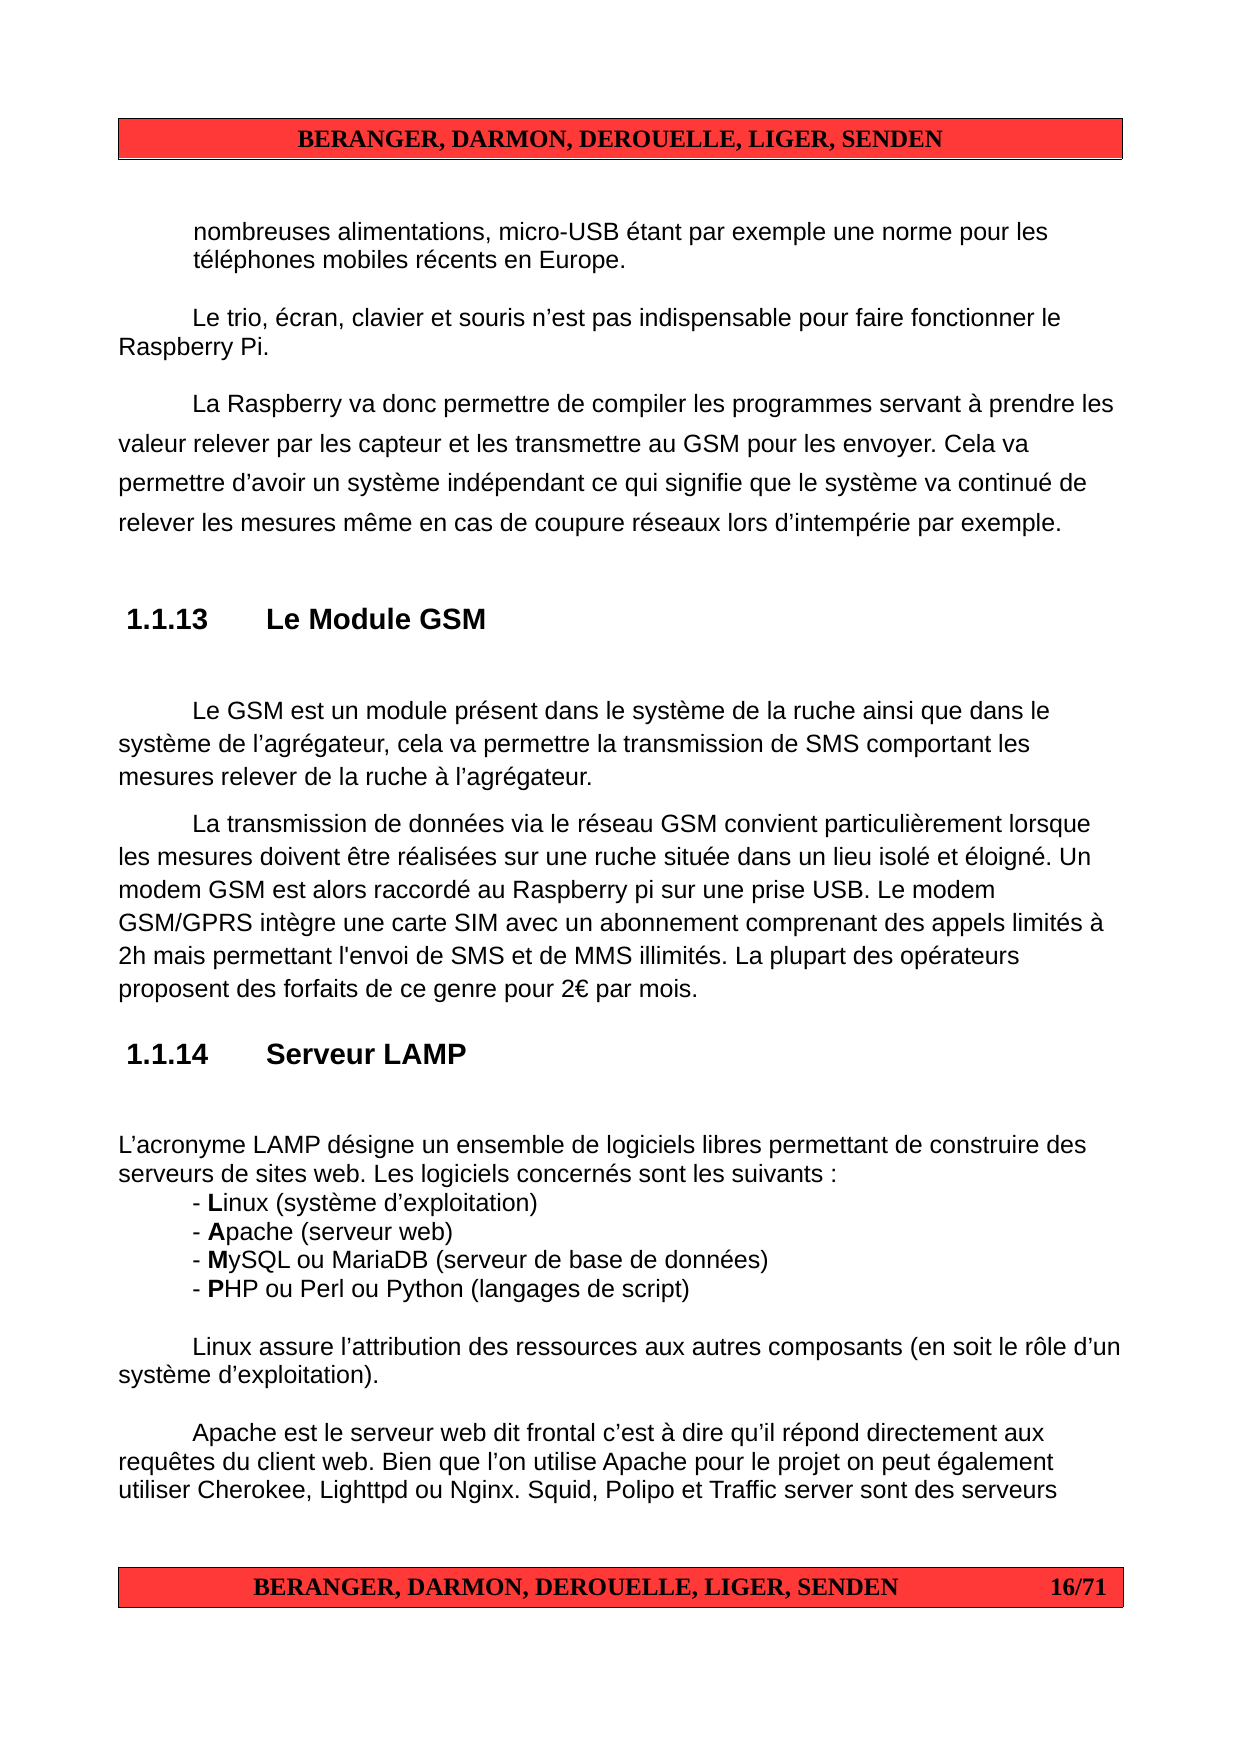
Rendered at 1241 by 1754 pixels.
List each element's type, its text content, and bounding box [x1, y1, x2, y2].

subtitle Serveur LAMP [118, 1037, 1122, 1070]
text Le GSM est un module présent dans le système de la ruche ainsi que dans le système de l’agrégateur, cela va permettre la transmission de SMS comportant les mesures relever de la ruche à l’agrégateur. [118, 696, 1122, 790]
text - Linux (système d’exploitation) [118, 1188, 1122, 1217]
text La transmission de données via le réseau GSM convient particulièrement lorsque les mesures doivent être réalisées sur une ruche située dans un lieu isolé et éloigné. Un modem GSM est alors raccordé au Raspberry pi sur une prise USB. Le modem GSM/GPRS intègre une carte SIM avec un abonnement comprenant des appels limités à 2h mais permettant l'envoi de SMS et de MMS illimités. La plupart des opérateurs proposent des forfaits de ce genre pour 2€ par mois. [118, 809, 1122, 1003]
text La Raspberry va donc permettre de compiler les programmes servant à prendre les valeur relever par les capteur et les transmettre au GSM pour les envoyer. Cela va permettre d’avoir un système indépendant ce qui signifie que le système va continué de relever les mesures même en cas de coupure réseaux lors d’intempérie par exemple. [118, 389, 1122, 537]
text Apache est le serveur web dit frontal c’est à dire qu’il répond directement aux requêtes du client web. Bien que l’on utilise Apache pour le projet on peut également utiliser Cherokee, Lighttpd ou Nginx. Squid, Polipo et Traffic server sont des serveurs [118, 1418, 1122, 1504]
text - Apache (serveur web) [118, 1217, 1122, 1245]
text L’acronyme LAMP désigne un ensemble de logiciels libres permettant de construire des serveurs de sites web. Les logiciels concernés sont les suivants : [118, 1130, 1122, 1188]
text - MySQL ou MariaDB (serveur de base de données) [118, 1245, 1122, 1274]
subtitle Le Module GSM [118, 602, 1122, 636]
list nombreuses alimentations, micro-USB étant par exemple une norme pour les téléphones mobiles récents en Europe. [156, 217, 1122, 274]
text Le trio, écran, clavier et souris n’est pas indispensable pour faire fonctionner le Raspberry Pi. [118, 303, 1122, 361]
text Linux assure l’attribution des ressources aux autres composants (en soit le rôle d’un système d’exploitation). [118, 1332, 1122, 1389]
text - PHP ou Perl ou Python (langages de script) [118, 1274, 1122, 1303]
